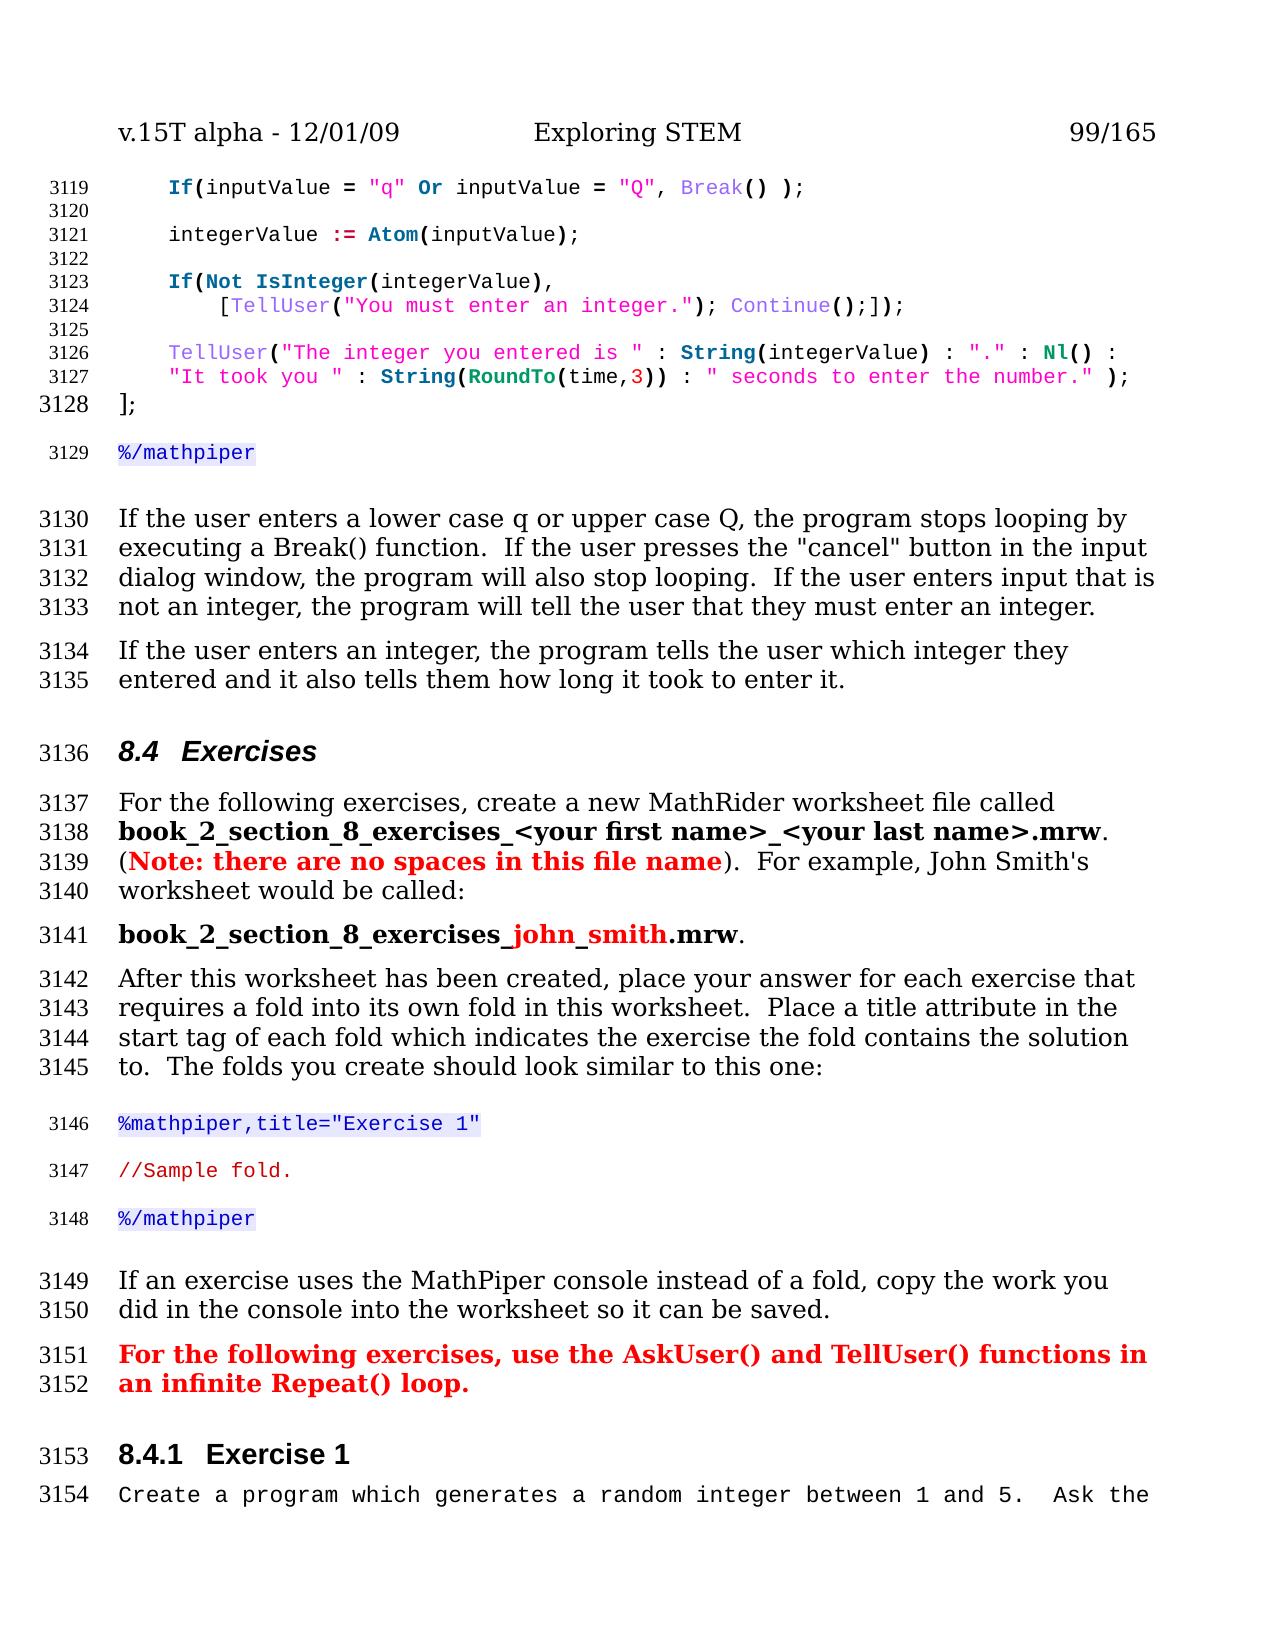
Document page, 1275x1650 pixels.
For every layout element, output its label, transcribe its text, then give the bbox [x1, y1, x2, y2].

text For the following exercises, use the AskUser() and TellUser() functions in an infinite Repeat() loop. [118, 1339, 1157, 1398]
text If the user enters an integer, the program tells the user which integer they entered and it also tells them how long it took to enter it. [118, 636, 1157, 694]
text %/mathpiper [118, 442, 1157, 466]
text After this worksheet has been created, place your answer for each exercise that requires a fold into its own fold in this worksheet. Place a title attribute in the start tag of each fold which indicates the exercise the fold contains the solution to. The folds you create should look similar to this one: [118, 964, 1157, 1081]
text If the user enters a lower case q or upper case Q, the program stops looping by executing a Break() function. If the user presses the "cancel" button in the input dialog window, the program will also stop looping. If the user enters input that is not an integer, the program will tell the user that they must enter an integer. [118, 504, 1157, 621]
text "It took you " : String(RoundTo(time,3)) : " seconds to enter the number." ); [118, 366, 1157, 389]
text Create a program which generates a random integer between 1 and 5. Ask the [118, 1483, 1157, 1509]
text For the following exercises, create a new MathRider worksheet file called book_2_section_8_exercises_<your first name>_<your last name>.mrw. (Note: there are no spaces in this file name). For example, John Smith's worksheet would be called: [118, 788, 1157, 905]
subtitle Exercise 1 [118, 1437, 1157, 1471]
text %mathpiper,title="Exercise 1" [118, 1113, 1157, 1137]
text book_2_section_8_exercises_john_smith.mrw. [118, 920, 1157, 949]
text ]; [118, 389, 1157, 419]
text //Sample fold. [118, 1160, 1157, 1184]
text If an exercise uses the MathPiper console instead of a fold, copy the work you did in the console into the worksheet so it can be saved. [118, 1266, 1157, 1324]
text integerValue := Atom(inputValue); [118, 224, 1157, 248]
text If(inputValue = "q" Or inputValue = "Q", Break() ); [118, 177, 1157, 200]
text [TellUser("You must enter an integer."); Continue();]); [118, 295, 1157, 319]
text TellUser("The integer you entered is " : String(integerValue) : "." : Nl() : [118, 342, 1157, 366]
subtitle Exercises [118, 733, 1157, 767]
text %/mathpiper [118, 1208, 1157, 1231]
text If(Not IsInteger(integerValue), [118, 271, 1157, 295]
